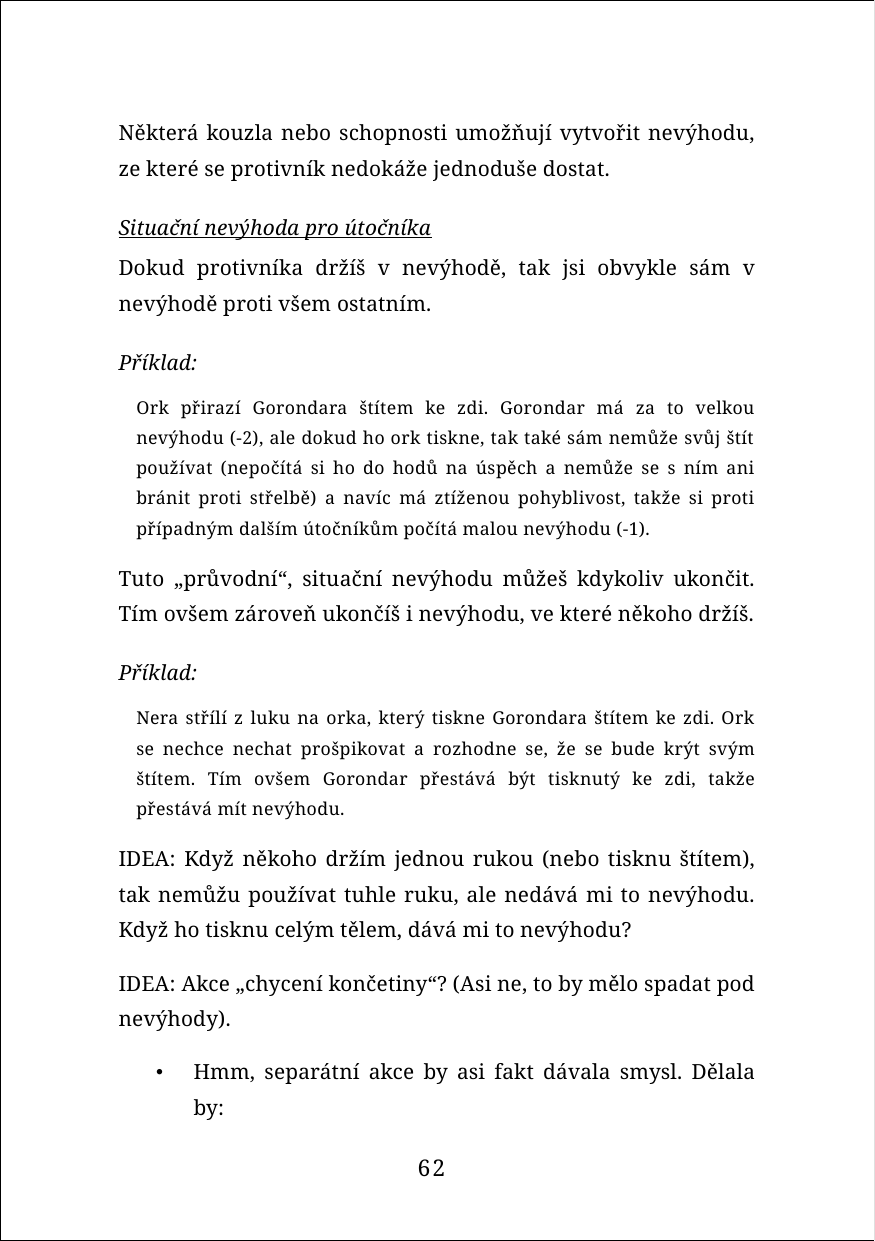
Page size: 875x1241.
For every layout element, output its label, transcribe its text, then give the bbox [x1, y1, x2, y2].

subtitle Situační nevýhoda pro útočníka [118, 213, 756, 241]
list Hmm, separátní akce by asi fakt dávala smysl. Dělala by: [156, 1057, 756, 1121]
text Ork přirazí Gorondara štítem ke zdi. Gorondar má za to velkou nevýhodu (-2), ale dokud ho ork tiskne, tak také sám nemůže svůj štít používat (nepočítá si ho do hodů na úspěch a nemůže se s ním ani bránit proti střelbě) a navíc má ztíženou pohyblivost, takže si proti případným dalším útočníkům počítá malou nevýhodu (-1). [136, 395, 756, 540]
text Nera střílí z luku na orka, který tiskne Gorondara štítem ke zdi. Ork se nechce nechat prošpikovat a rozhodne se, že se bude krýt svým štítem. Tím ovšem Gorondar přestává být tisknutý ke zdi, takže přestává mít nevýhodu. [136, 706, 756, 821]
text Dokud protivníka držíš v nevýhodě, tak jsi obvykle sám v nevýhodě proti všem ostatním. [118, 253, 756, 317]
text Některá kouzla nebo schopnosti umožňují vytvořit nevýhodu, ze které se protivník nedokáže jednoduše dostat. [118, 118, 756, 182]
text Příklad: [118, 348, 756, 376]
text IDEA: Když někoho držím jednou rukou (nebo tisknu štítem), tak nemůžu používat tuhle ruku, ale nedává mi to nevýhodu. Když ho tisknu celým tělem, dává mi to nevýhodu? [118, 844, 756, 944]
text Tuto „průvodní“, situační nevýhodu můžeš kdykoliv ukončit. Tím ovšem zároveň ukončíš i nevýhodu, ve které někoho držíš. [118, 564, 756, 628]
text IDEA: Akce „chycení končetiny“? (Asi ne, to by mělo spadat pod nevýhody). [118, 969, 756, 1033]
text Příklad: [118, 658, 756, 687]
